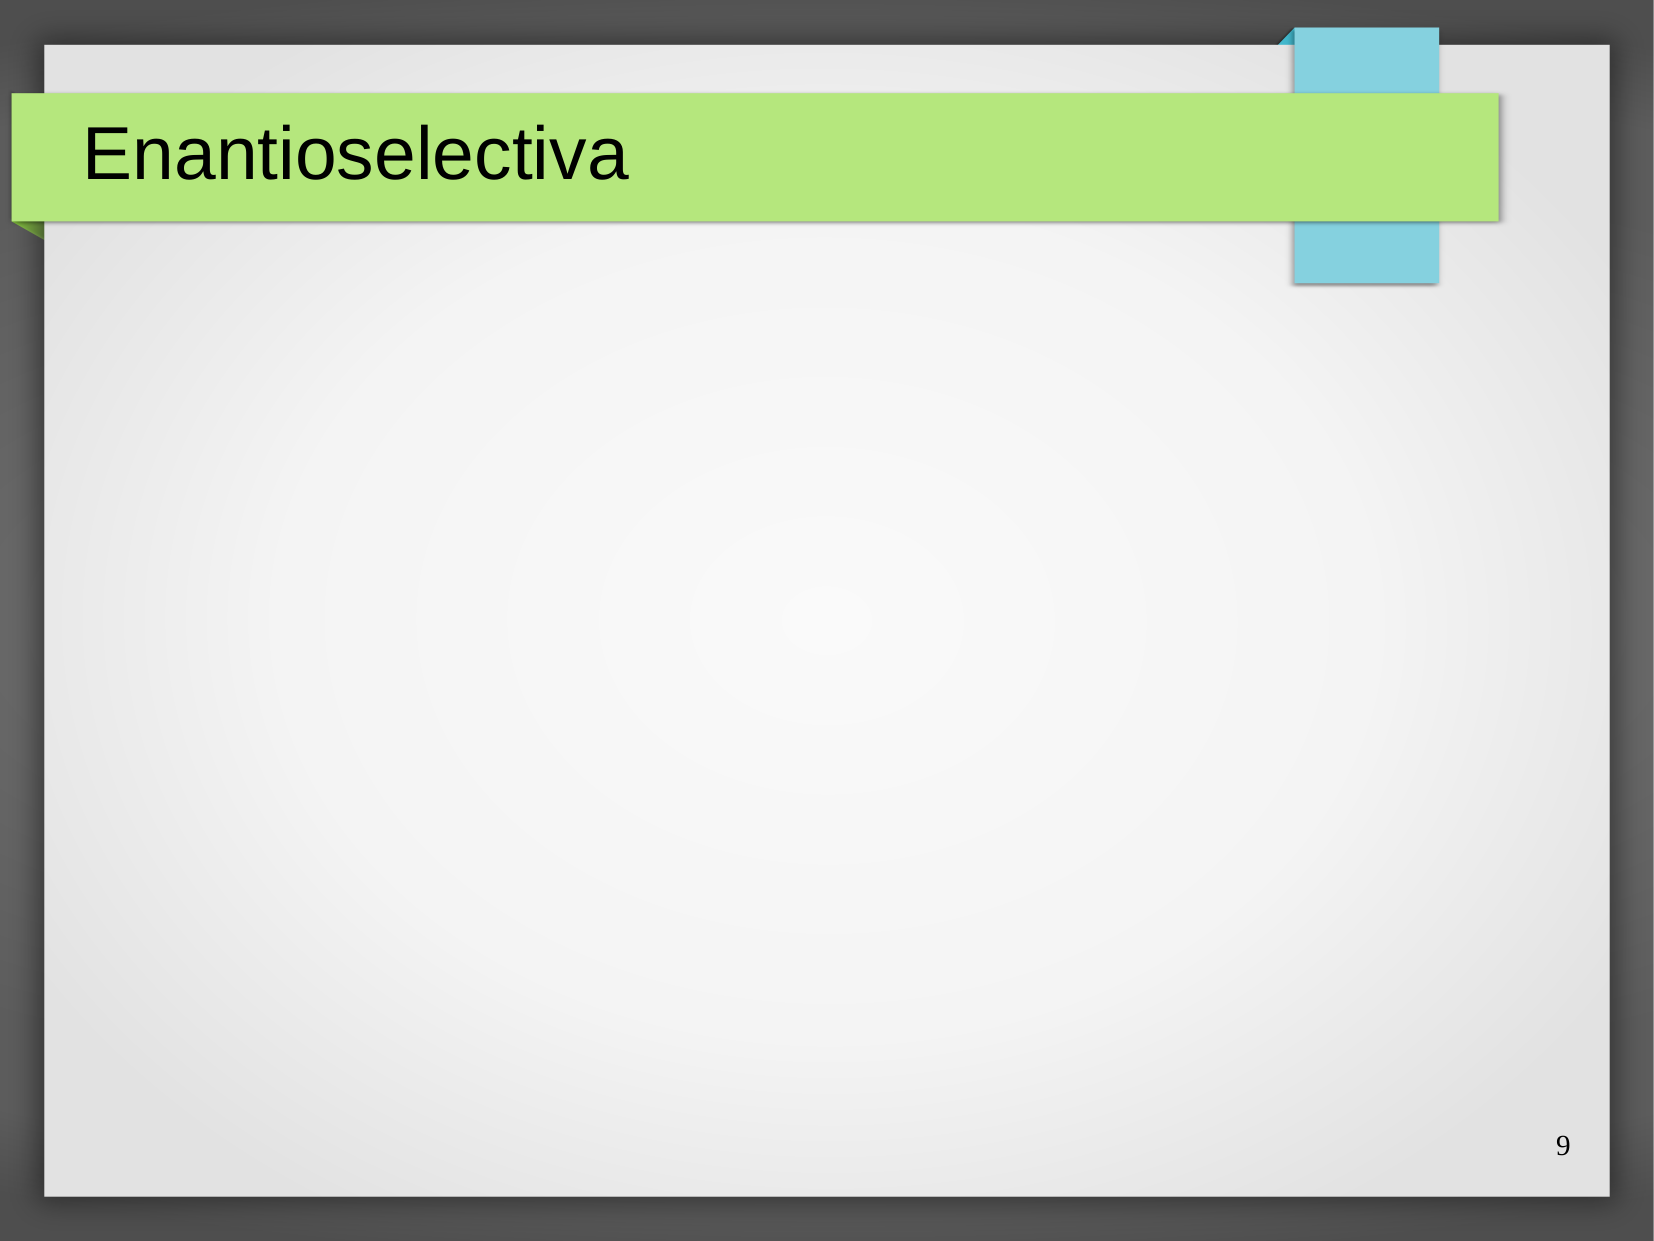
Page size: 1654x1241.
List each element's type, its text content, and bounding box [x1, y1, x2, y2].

title Enantioselectiva [82, 94, 1264, 213]
picture [0, 0, 1654, 1241]
